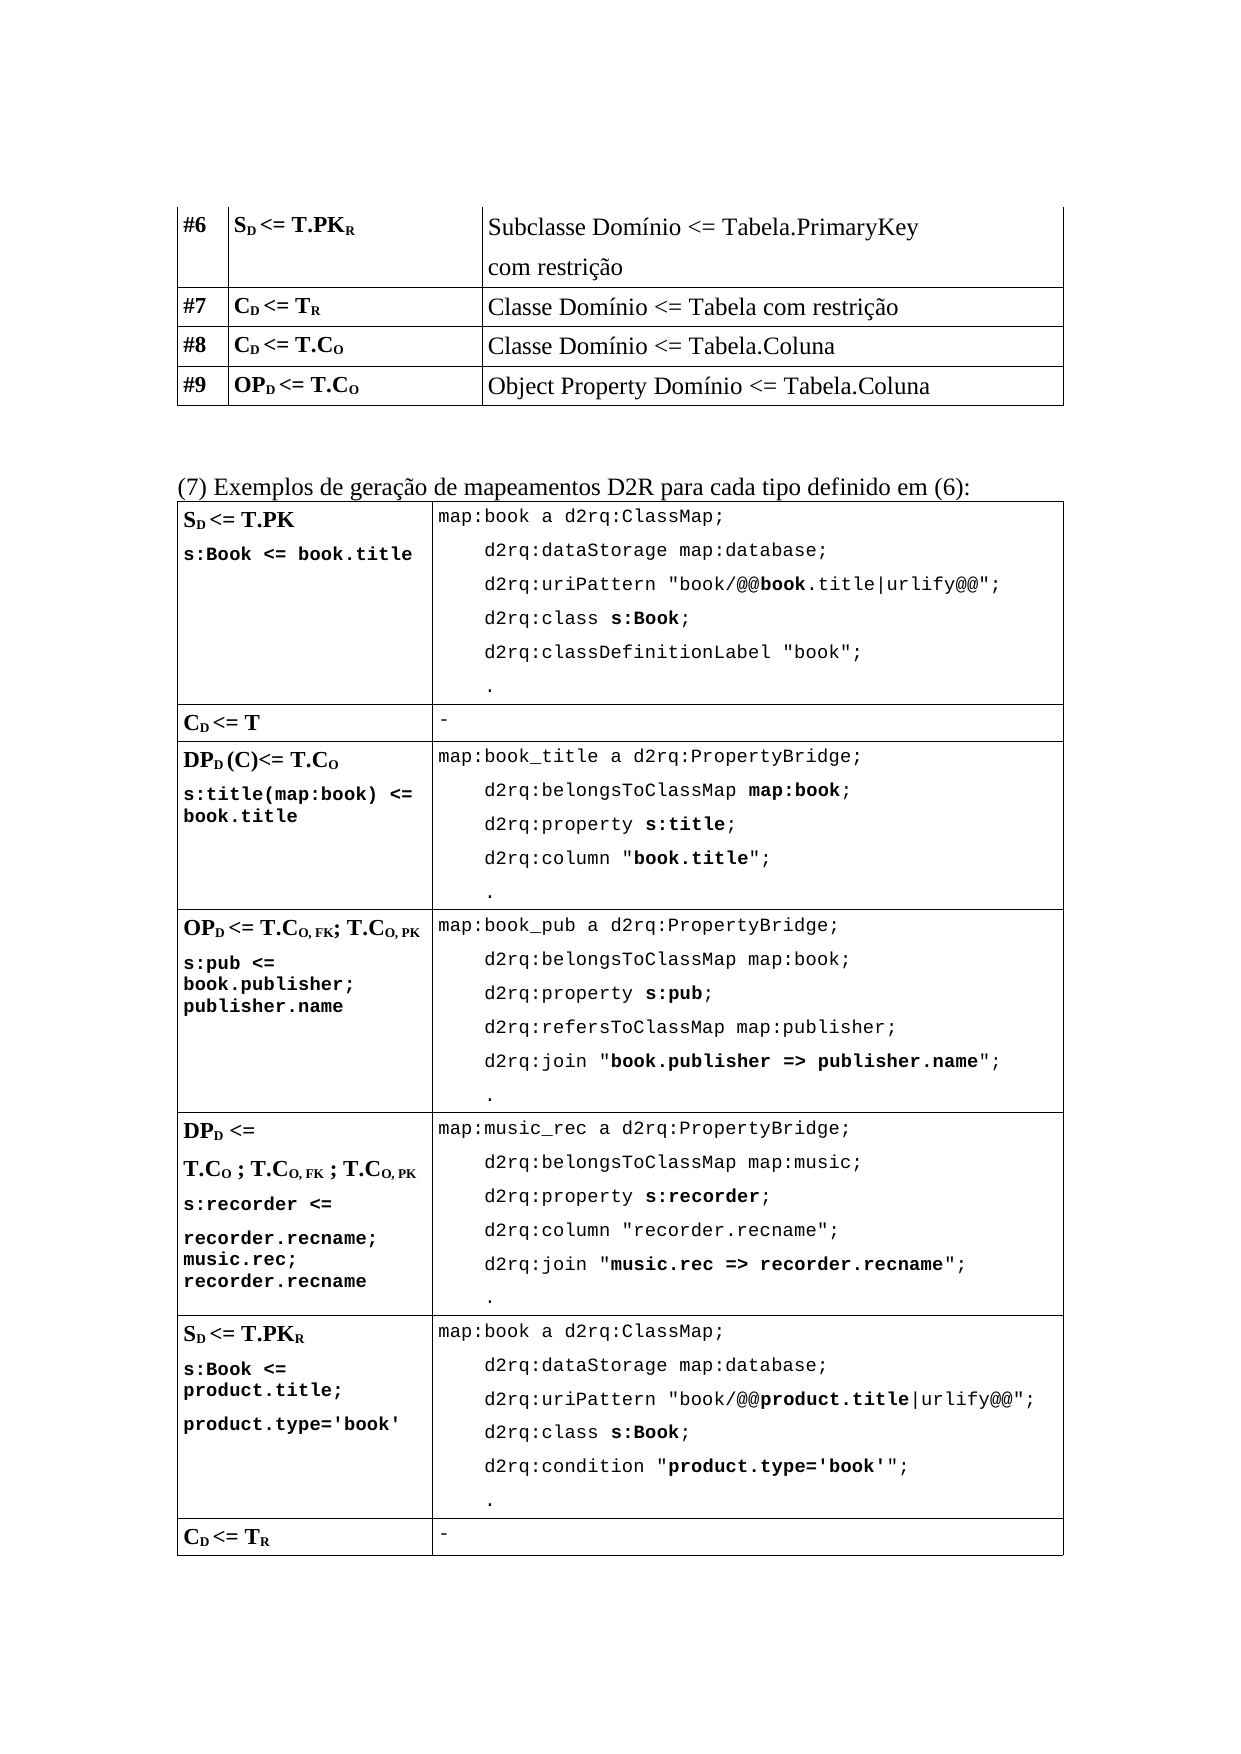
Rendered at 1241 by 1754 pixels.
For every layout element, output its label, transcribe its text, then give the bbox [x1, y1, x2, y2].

table_cell #8 [178, 327, 228, 366]
table_cell Subclasse Domínio <= Tabela.PrimaryKey com restrição [483, 207, 1063, 287]
table_cell map:book a d2rq:ClassMap; d2rq:dataStorage map:database; d2rq:uriPattern "book/@@product.title|urlify@@"; d2rq:class s:Book; d2rq:condition "product.type='book'"; . [433, 1316, 1063, 1518]
table_cell OPD <= T.CO [229, 367, 482, 405]
table_cell #6 [178, 207, 228, 287]
table_cell SD <= T.PKR s:Book <= product.title; product.type='book' [178, 1316, 432, 1518]
table_cell #9 [178, 367, 228, 405]
table_cell map:music_rec a d2rq:PropertyBridge; d2rq:belongsToClassMap map:music; d2rq:property s:recorder; d2rq:column "recorder.recname"; d2rq:join "music.rec => recorder.recname"; . [433, 1113, 1063, 1315]
table_cell map:book_pub a d2rq:PropertyBridge; d2rq:belongsToClassMap map:book; d2rq:property s:pub; d2rq:refersToClassMap map:publisher; d2rq:join "book.publisher => publisher.name"; . [433, 910, 1063, 1112]
table_header SD <= T.PK s:Book <= book.title [178, 502, 432, 704]
table_cell CD <= TR [178, 1519, 432, 1555]
table_cell OPD <= T.CO, FK; T.CO, PK s:pub <= book.publisher; publisher.name [178, 910, 432, 1112]
table_cell DPD <= T.CO ; T.CO, FK ; T.CO, PK s:recorder <= recorder.recname; music.rec; recorder.recname [178, 1113, 432, 1315]
table_cell - [433, 1519, 1063, 1555]
table_cell Object Property Domínio <= Tabela.Coluna [483, 367, 1063, 405]
table_cell Classe Domínio <= Tabela com restrição [483, 288, 1063, 326]
table_cell CD <= T.CO [229, 327, 482, 366]
table_cell Classe Domínio <= Tabela.Coluna [483, 327, 1063, 366]
table_cell DPD (C)<= T.CO s:title(map:book) <= book.title [178, 742, 432, 909]
text (7) Exemplos de geração de mapeamentos D2R para cada tipo definido em (6): [177, 473, 1063, 501]
table_cell #7 [178, 288, 228, 326]
table_cell - [433, 705, 1063, 741]
table_cell map:book_title a d2rq:PropertyBridge; d2rq:belongsToClassMap map:book; d2rq:property s:title; d2rq:column "book.title"; . [433, 742, 1063, 909]
table_cell CD <= TR [229, 288, 482, 326]
table_cell CD <= T [178, 705, 432, 741]
table_cell SD <= T.PKR [229, 207, 482, 287]
table_header map:book a d2rq:ClassMap; d2rq:dataStorage map:database; d2rq:uriPattern "book/@@book.title|urlify@@"; d2rq:class s:Book; d2rq:classDefinitionLabel "book"; . [433, 502, 1063, 704]
